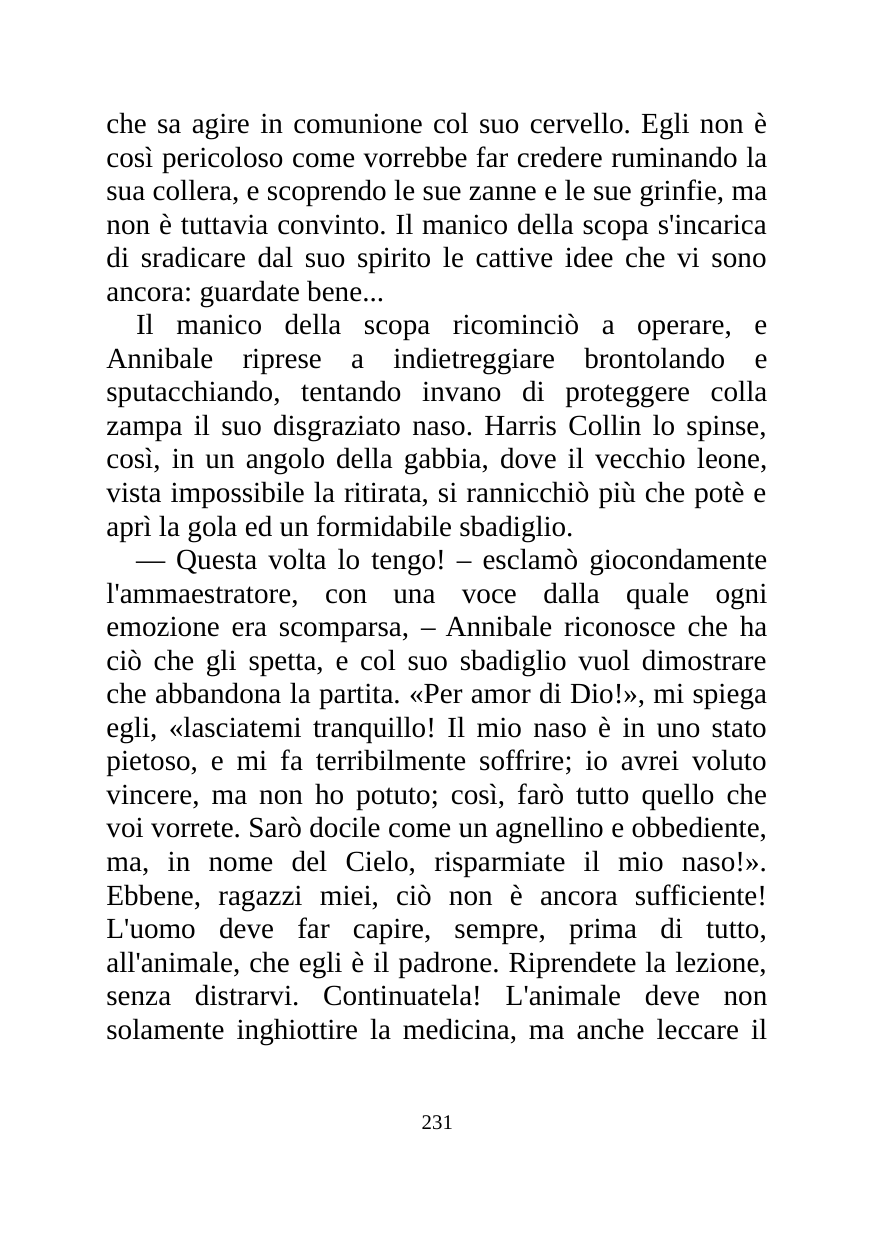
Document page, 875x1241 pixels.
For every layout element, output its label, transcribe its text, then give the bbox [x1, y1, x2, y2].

text — Questa volta lo tengo! – esclamò giocondamente l'ammaestratore, con una voce dalla quale ogni emozione era scomparsa, – Annibale riconosce che ha ciò che gli spetta, e col suo sbadiglio vuol dimostrare che abbandona la partita. «Per amor di Dio!», mi spiega egli, «lasciatemi tranquillo! Il mio naso è in uno stato pietoso, e mi fa terribilmente soffrire; io avrei voluto vincere, ma non ho potuto; così, farò tutto quello che voi vorrete. Sarò docile come un agnellino e obbediente, ma, in nome del Cielo, risparmiate il mio naso!». Ebbene, ragazzi miei, ciò non è ancora sufficiente! L'uomo deve far capire, sempre, prima di tutto, all'animale, che egli è il padrone. Riprendete la lezione, senza distrarvi. Continuatela! L'animale deve non solamente inghiottire la medicina, ma anche leccare il [106, 542, 768, 1045]
text Il manico della scopa ricominciò a operare, e Annibale riprese a indietreggiare brontolando e sputacchiando, tentando invano di proteggere colla zampa il suo disgraziato naso. Harris Collin lo spinse, così, in un angolo della gabbia, dove il vecchio leone, vista impossibile la ritirata, si rannicchiò più che potè e aprì la gola ed un formidabile sbadiglio. [106, 307, 768, 542]
text che sa agire in comunione col suo cervello. Egli non è così pericoloso come vorrebbe far credere ruminando la sua collera, e scoprendo le sue zanne e le sue grinfie, ma non è tuttavia convinto. Il manico della scopa s'incarica di sradicare dal suo spirito le cattive idee che vi sono ancora: guardate bene... [106, 106, 768, 307]
